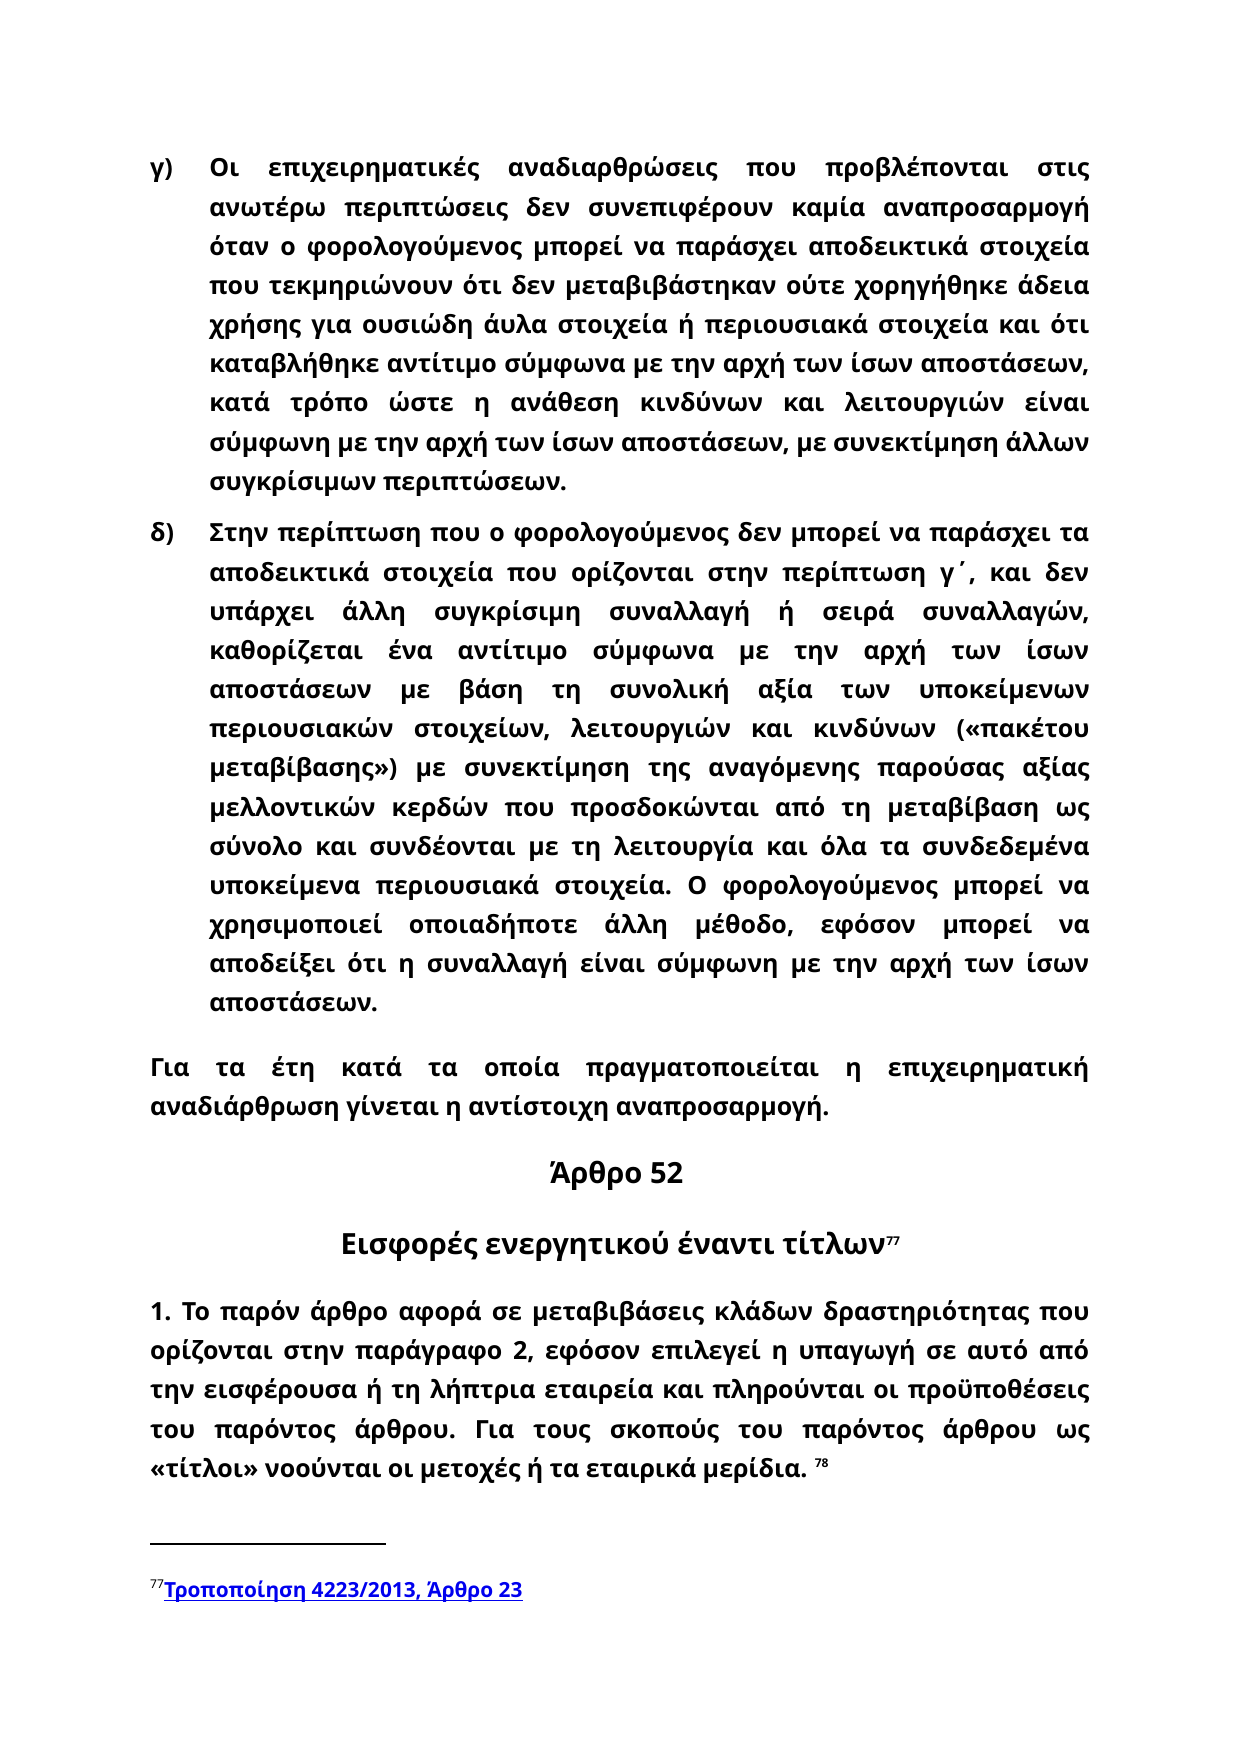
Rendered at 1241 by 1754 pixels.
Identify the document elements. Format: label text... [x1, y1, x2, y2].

subtitle Εισφορές ενεργητικού έναντι τίτλων [150, 1223, 1090, 1263]
list δ) Στην περίπτωση που ο φορολογούμενος δεν μπορεί να παράσχει τα αποδεικτικά στοιχεία που ορίζονται στην περίπτωση γ΄, και δεν υπάρχει άλλη συγκρίσιμη συναλλαγή ή σειρά συναλλαγών, καθορίζεται ένα αντίτιμο σύμφωνα με την αρχή των ίσων αποστάσεων με βάση τη συνολική αξία των υποκείμενων περιουσιακών στοιχείων, λειτουργιών και κινδύνων («πακέτου μεταβίβασης») με συνεκτίμηση της αναγόμενης παρούσας αξίας μελλοντικών κερδών που προσδοκώνται από τη μεταβίβαση ως σύνολο και συνδέονται με τη λειτουργία και όλα τα συνδεδεμένα υποκείμενα περιουσιακά στοιχεία. Ο φορολογούμενος μπορεί να χρησιμοποιεί οποιαδήποτε άλλη μέθοδο, εφόσον μπορεί να αποδείξει ότι η συναλλαγή είναι σύμφωνη με την αρχή των ίσων αποστάσεων. [150, 515, 1090, 1019]
text Για τα έτη κατά τα οποία πραγματοποιείται η επιχειρηματική αναδιάρθρωση γίνεται η αντίστοιχη αναπροσαρμογή. [150, 1049, 1090, 1122]
text Τροποποίηση 4223/2013, Άρθρο 23 [150, 1576, 1090, 1604]
subtitle Άρθρο 52 [150, 1152, 1090, 1192]
text 1. Το παρόν άρθρο αφορά σε μεταβιβάσεις κλάδων δραστηριότητας που ορίζονται στην παράγραφο 2, εφόσον επιλεγεί η υπαγωγή σε αυτό από την εισφέρουσα ή τη λήπτρια εταιρεία και πληρούνται οι προϋποθέσεις του παρόντος άρθρου. Για τους σκοπούς του παρόντος άρθρου ως «τίτλοι» νοούνται οι μετοχές ή τα εταιρικά μερίδια. [150, 1294, 1090, 1484]
list γ) Οι επιχειρηματικές αναδιαρθρώσεις που προβλέπονται στις ανωτέρω περιπτώσεις δεν συνεπιφέρουν καμία αναπροσαρμογή όταν ο φορολογούμενος μπορεί να παράσχει αποδεικτικά στοιχεία που τεκμηριώνουν ότι δεν μεταβιβάστηκαν ούτε χορηγήθηκε άδεια χρήσης για ουσιώδη άυλα στοιχεία ή περιουσιακά στοιχεία και ότι καταβλήθηκε αντίτιμο σύμφωνα με την αρχή των ίσων αποστάσεων, κατά τρόπο ώστε η ανάθεση κινδύνων και λειτουργιών είναι σύμφωνη με την αρχή των ίσων αποστάσεων, με συνεκτίμηση άλλων συγκρίσιμων περιπτώσεων. [150, 150, 1090, 497]
